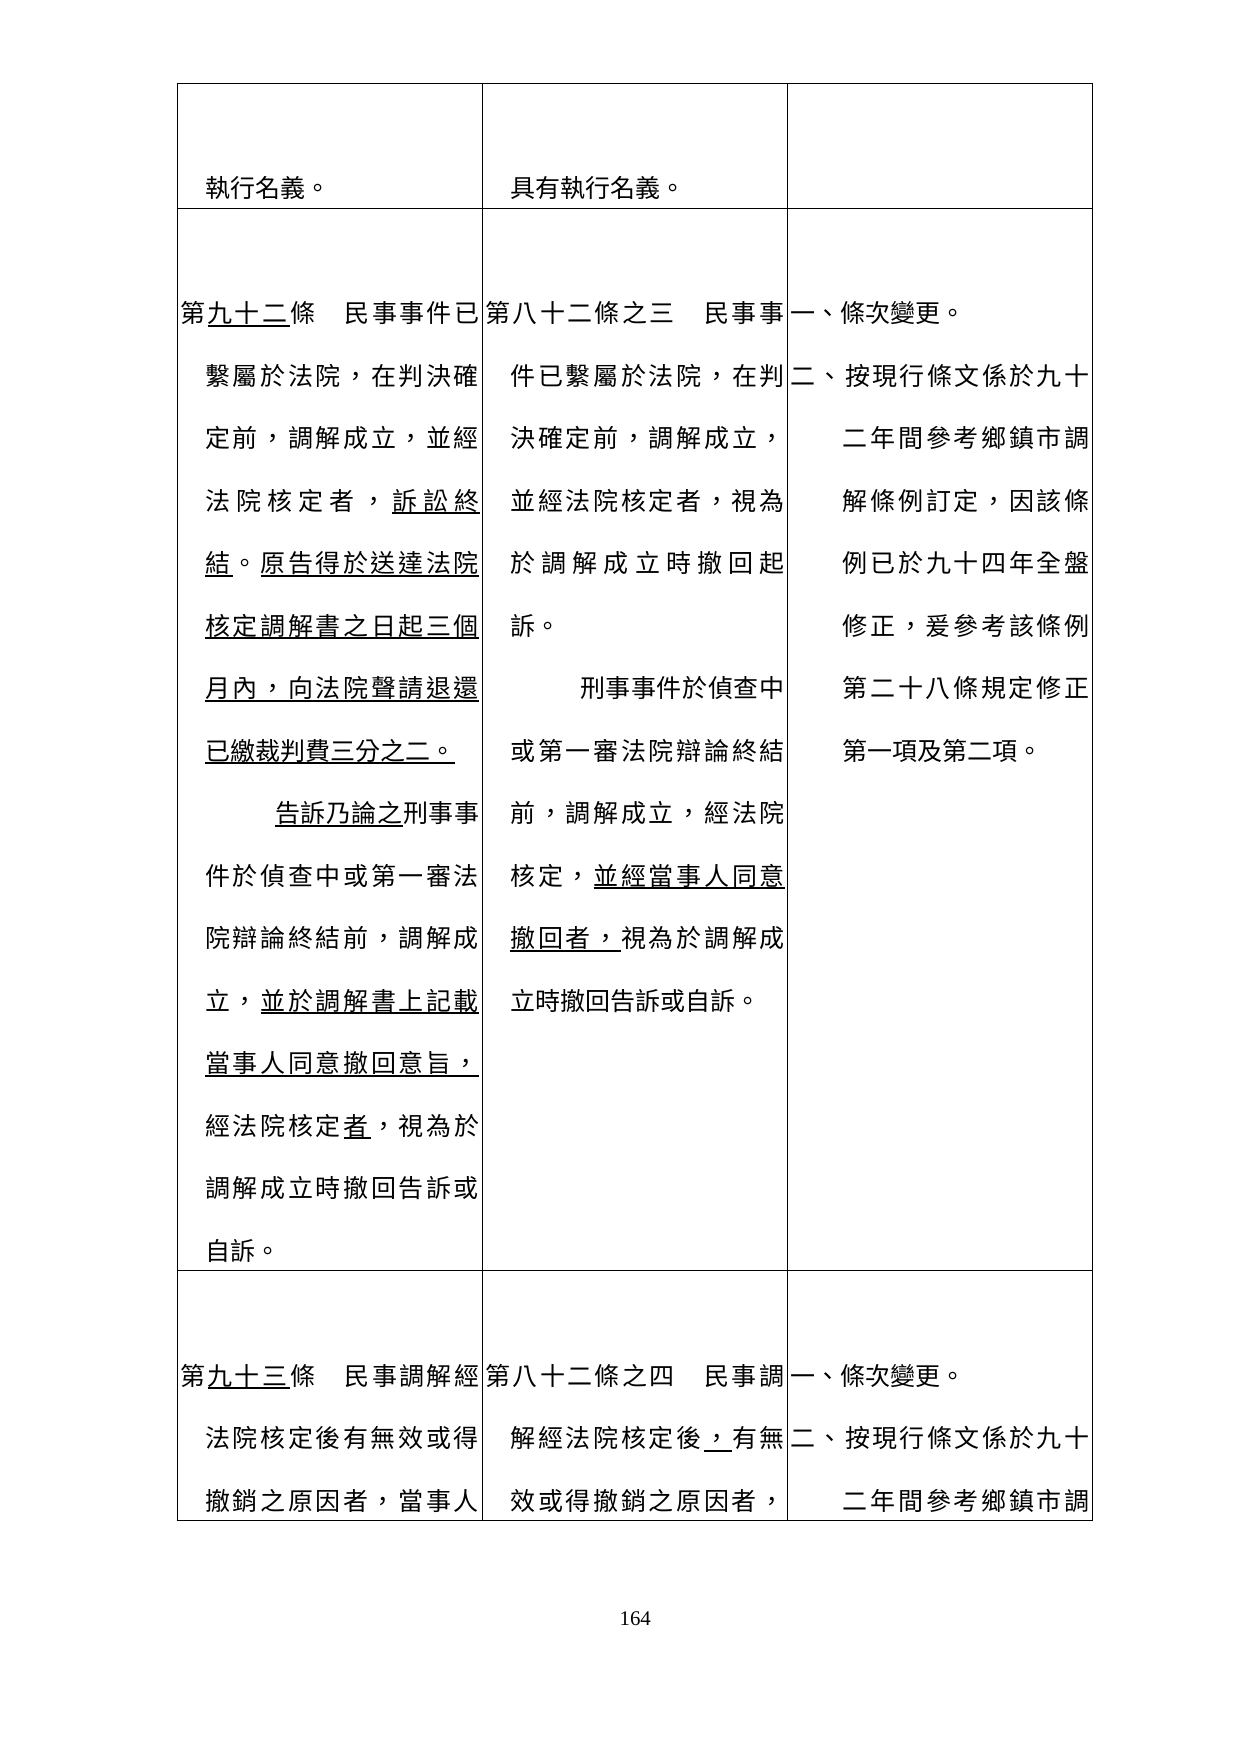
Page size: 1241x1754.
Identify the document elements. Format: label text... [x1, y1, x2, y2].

table_cell 第八十二條之三 民事事件已繫屬於法院，在判決確定前，調解成立，並經法院核定者，視為於調解成立時撤回起訴。 刑事事件於偵查中或第一審法院辯論終結前，調解成立，經法院核定，並經當事人同意撤回者，視為於調解成立時撤回告訴或自訴。 [483, 209, 787, 1270]
table_cell 第九十二條 民事事件已繫屬於法院，在判決確定前，調解成立，並經法院核定者，訴訟終結。原告得於送達法院核定調解書之日起三個月內，向法院聲請退還已繳裁判費三分之二。 告訴乃論之刑事事件於偵查中或第一審法院辯論終結前，調解成立，並於調解書上記載當事人同意撤回意旨，經法院核定者，視為於調解成立時撤回告訴或自訴。 [178, 209, 482, 1270]
table_cell 執行名義。 [178, 84, 482, 208]
table_cell [788, 84, 1092, 208]
table_cell 一、條次變更。 二、按現行條文係於九十二年間參考鄉鎮市調解條例訂定，因該條例已於九十四年全盤修正，爰參考該條例第二十八條規定修正第一項及第二項。 [788, 209, 1092, 1270]
table_cell 第八十二條之四 民事調解經法院核定後，有無效或得撤銷之原因者， [483, 1271, 787, 1520]
table_cell 一、條次變更。 二、按現行條文係於九十二年間參考鄉鎮市調 [788, 1271, 1092, 1520]
table_cell 第九十三條 民事調解經法院核定後有無效或得撤銷之原因者，當事人 [178, 1271, 482, 1520]
table_cell 具有執行名義。 [483, 84, 787, 208]
